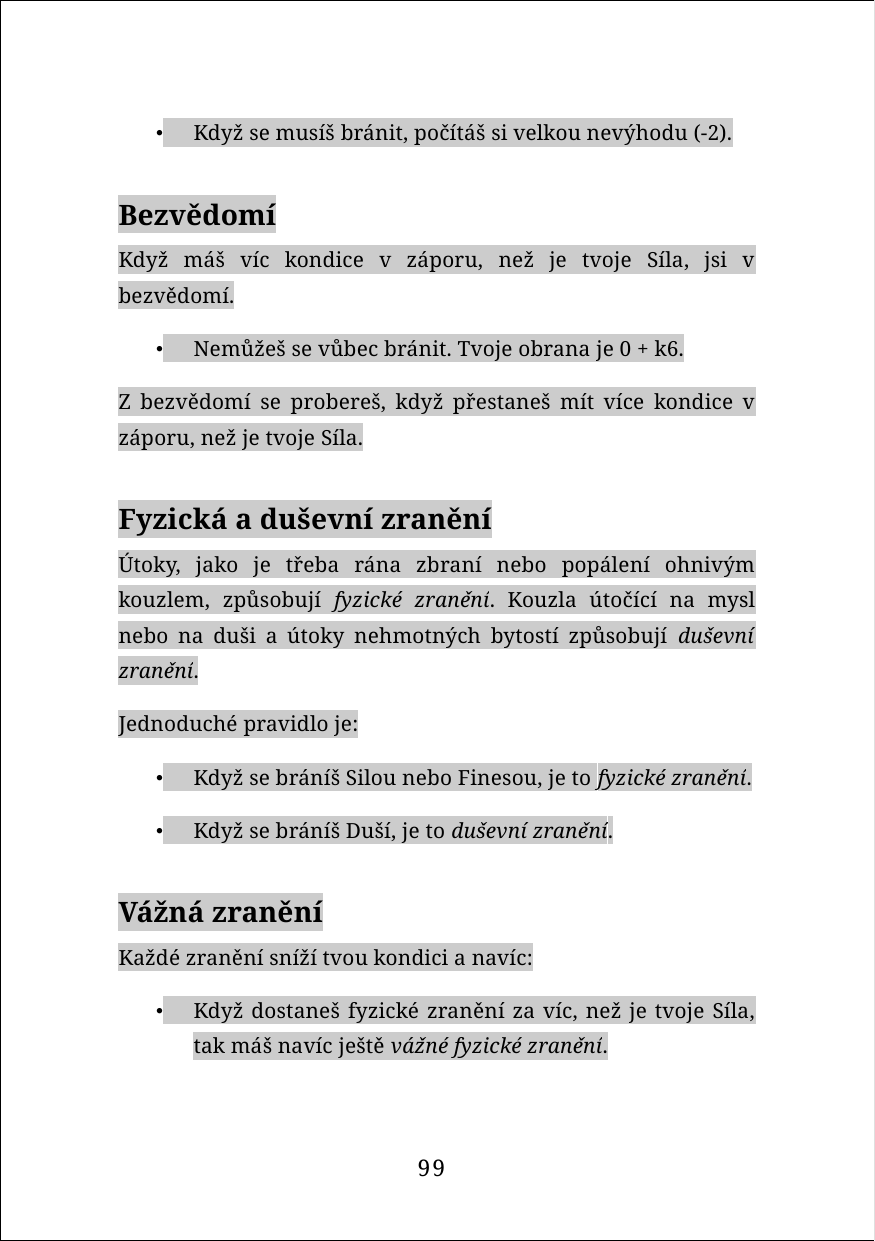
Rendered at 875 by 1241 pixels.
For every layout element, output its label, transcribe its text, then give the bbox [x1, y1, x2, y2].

list Když se musíš bránit, počítáš si velkou nevýhodu (-2). [156, 118, 756, 147]
text Každé zranění sníží tvou kondici a navíc: [118, 943, 756, 971]
subtitle Vážná zranění [118, 893, 756, 931]
text Z bezvědomí se probereš, když přestaneš mít více kondice v záporu, než je tvoje Síla. [118, 387, 756, 451]
list Nemůžeš se vůbec bránit. Tvoje obrana je 0 + k6. [156, 334, 756, 362]
text Útoky, jako je třeba rána zbraní nebo popálení ohnivým kouzlem, způsobují fyzické zranění. Kouzla útočící na mysl nebo na duši a útoky nehmotných bytostí způsobují duševní zranění. [118, 550, 756, 685]
text Když máš víc kondice v záporu, než je tvoje Síla, jsi v bezvědomí. [118, 245, 756, 309]
text Jednoduché pravidlo je: [118, 709, 756, 738]
list Když se bráníš Silou nebo Finesou, je to fyzické zranění. [156, 763, 756, 791]
list Když se bráníš Duší, je to duševní zranění. [156, 816, 756, 844]
list Když dostaneš fyzické zranění za víc, než je tvoje Síla, tak máš navíc ještě vážné fyzické zranění. [156, 996, 756, 1060]
subtitle Bezvědomí [118, 195, 756, 233]
subtitle Fyzická a duševní zranění [118, 499, 756, 538]
